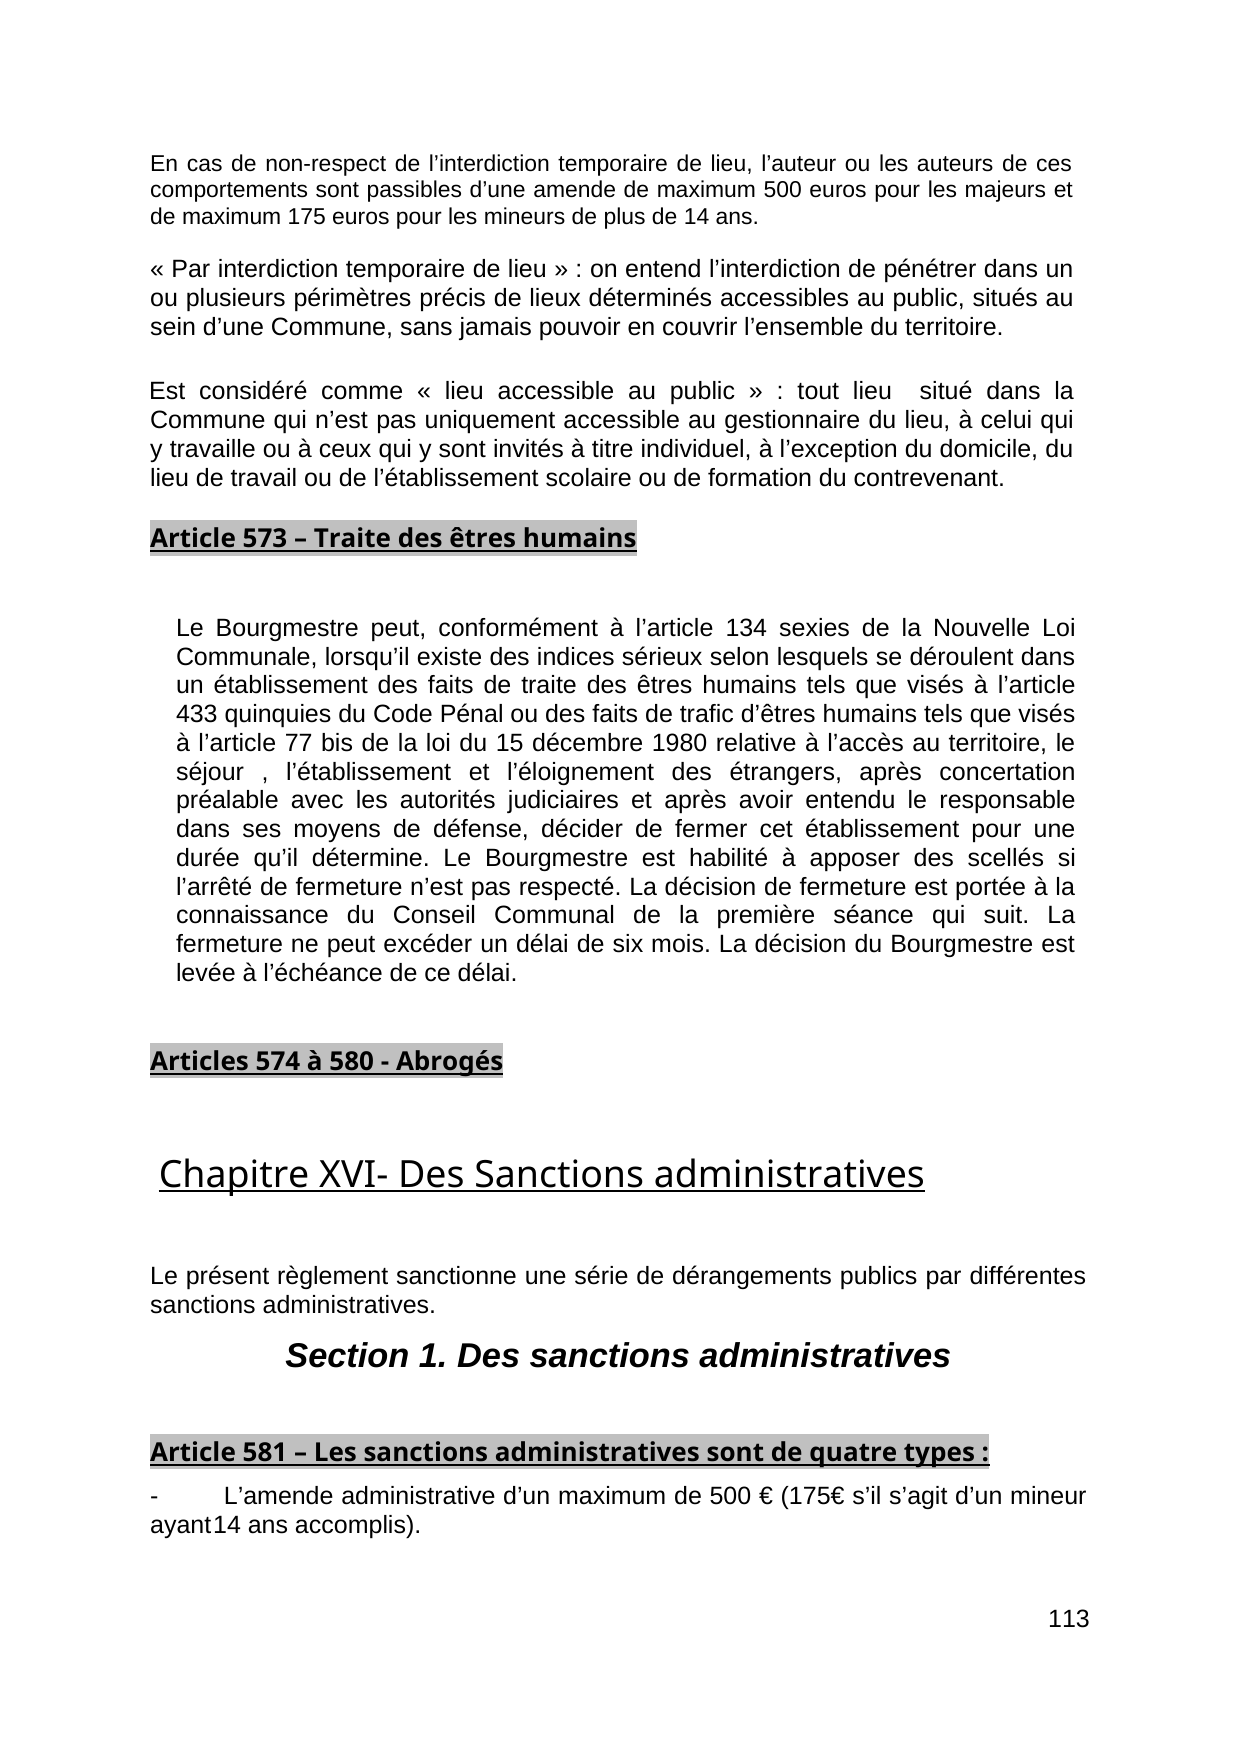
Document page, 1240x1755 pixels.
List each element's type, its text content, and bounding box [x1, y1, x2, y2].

text Le présent règlement sanctionne une série de dérangements publics par différentes sanctions administratives. [150, 1261, 1088, 1318]
text Le Bourgmestre peut, conformément à l’article 134 sexies de la Nouvelle Loi Communale, lorsqu’il existe des indices sérieux selon lesquels se déroulent dans un établissement des faits de traite des êtres humains tels que visés à l’article 433 quinquies du Code Pénal ou des faits de trafic d’êtres humains tels que visés à l’article 77 bis de la loi du 15 décembre 1980 relative à l’accès au territoire, le séjour , l’établissement et l’éloignement des étrangers, après concertation préalable avec les autorités judiciaires et après avoir entendu le responsable dans ses moyens de défense, décider de fermer cet établissement pour une durée qu’il détermine. Le Bourgmestre est habilité à apposer des scellés si l’arrêté de fermeture n’est pas respecté. La décision de fermeture est portée à la connaissance du Conseil Communal de la première séance qui suit. La fermeture ne peut excéder un délai de six mois. La décision du Bourgmestre est levée à l’échéance de ce délai. [176, 613, 1077, 987]
text En cas de non-respect de l’interdiction temporaire de lieu, l’auteur ou les auteurs de ces comportements sont passibles d’une amende de maximum 500 euros pour les majeurs et de maximum 175 euros pour les mineurs de plus de 14 ans. [150, 150, 1074, 229]
subtitle Section 1. Des sanctions administratives [150, 1335, 1089, 1375]
list L’amende administrative d’un maximum de 500 € (175€ s’il s’agit d’un mineur ayant 14 ans accomplis). [150, 1481, 1088, 1539]
subtitle Article 581 – Les sanctions administratives sont de quatre types : [150, 1434, 1089, 1469]
text Est considéré comme « lieu accessible au public » : tout lieu situé dans la Commune qui n’est pas uniquement accessible au gestionnaire du lieu, à celui qui y travaille ou à ceux qui y sont invités à titre individuel, à l’exception du domicile, du lieu de travail ou de l’établissement scolaire ou de formation du contrevenant. [149, 376, 1076, 491]
text « Par interdiction temporaire de lieu » : on entend l’interdiction de pénétrer dans un ou plusieurs périmètres précis de lieux déterminés accessibles au public, situés au sein d’une Commune, sans jamais pouvoir en couvrir l’ensemble du territoire. [150, 254, 1076, 340]
subtitle Chapitre XVI- Des Sanctions administratives [158, 1148, 1089, 1199]
subtitle Article 573 – Traite des êtres humains [150, 520, 1089, 556]
subtitle Articles 574 à 580 - Abrogés [150, 1043, 1089, 1078]
